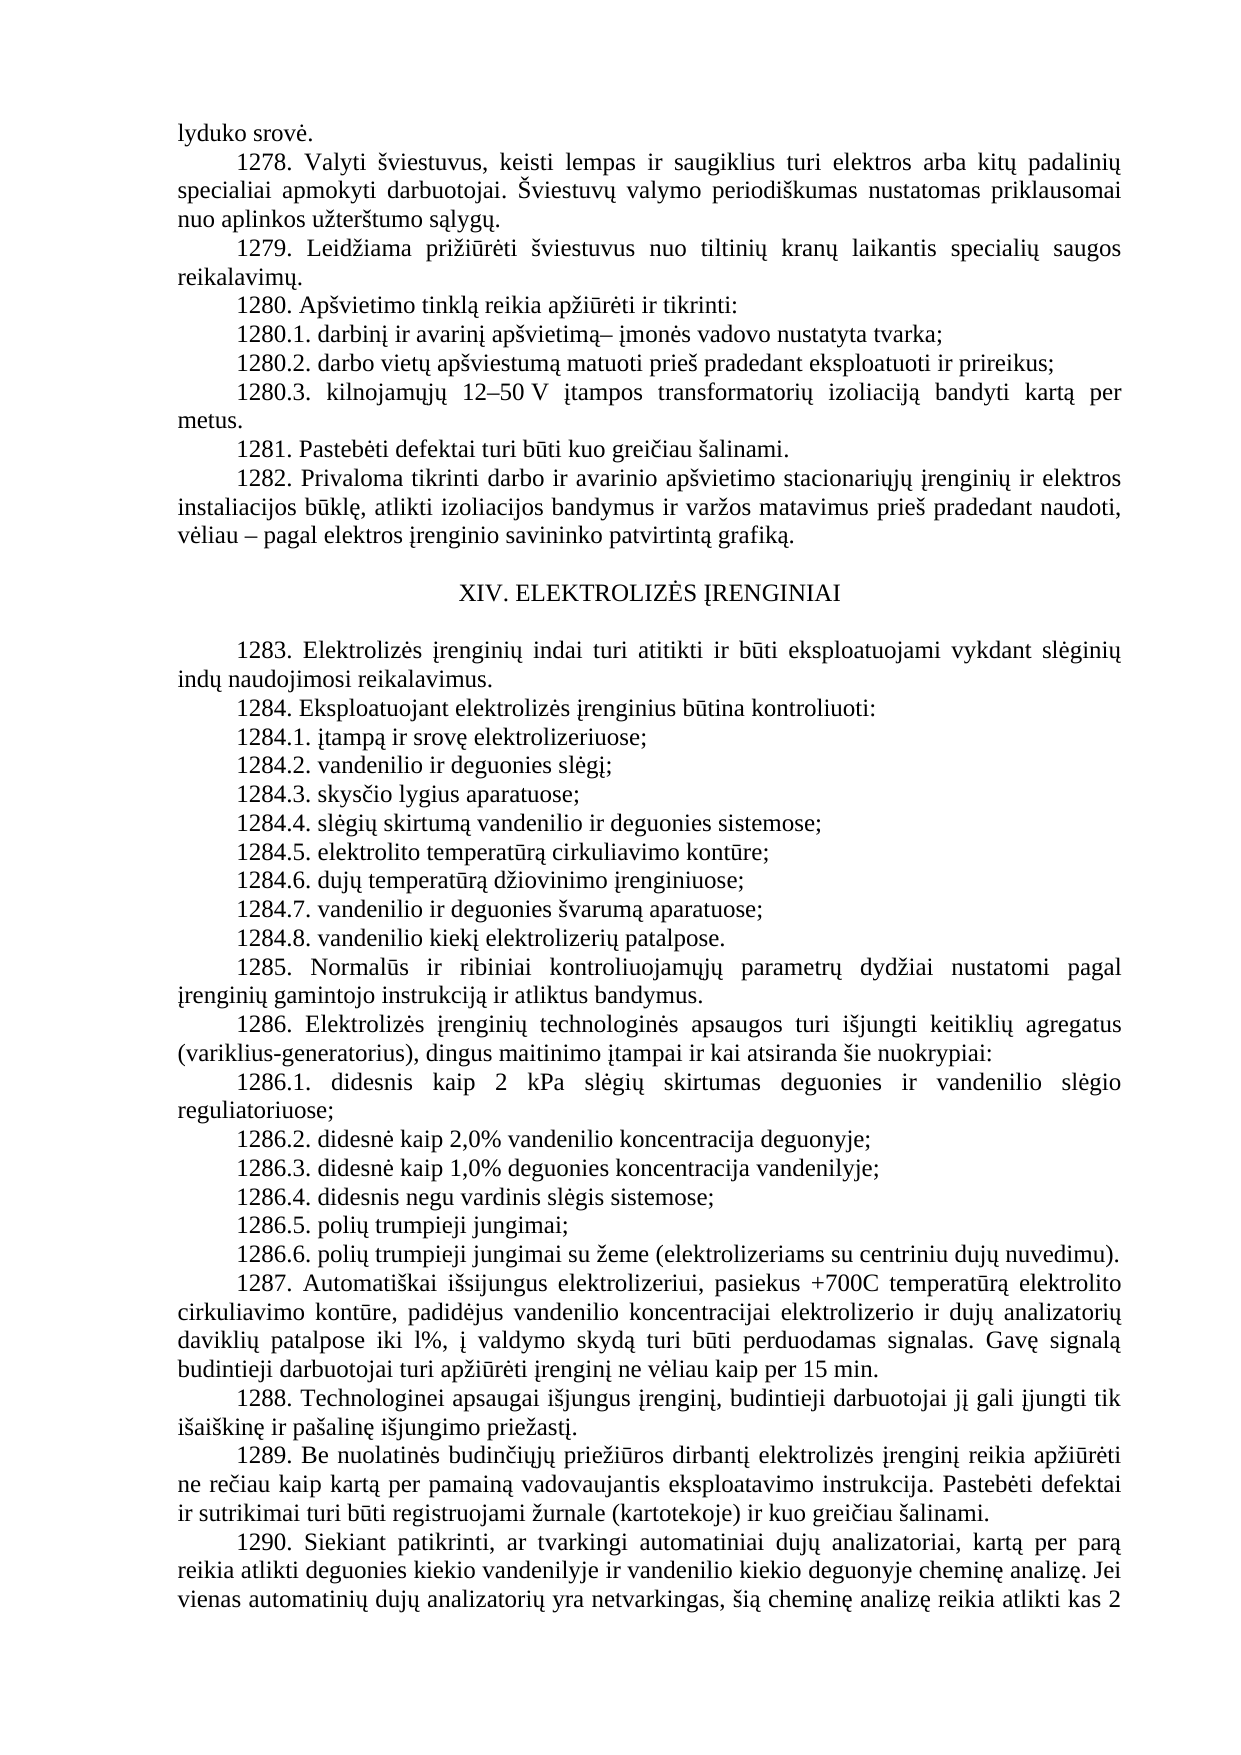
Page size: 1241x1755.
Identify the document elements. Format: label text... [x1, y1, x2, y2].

text 1284.4. slėgių skirtumą vandenilio ir deguonies sistemose; [177, 808, 1122, 837]
text 1289. Be nuolatinės budinčiųjų priežiūros dirbantį elektrolizės įrenginį reikia apžiūrėti ne rečiau kaip kartą per pamainą vadovaujantis eksploatavimo instrukcija. Pastebėti defektai ir sutrikimai turi būti registruojami žurnale (kartotekoje) ir kuo greičiau šalinami. [177, 1441, 1122, 1527]
text 1281. Pastebėti defektai turi būti kuo greičiau šalinami. [177, 434, 1122, 463]
text 1286.2. didesnė kaip 2,0% vandenilio koncentracija deguonyje; [177, 1124, 1122, 1153]
text 1285. Normalūs ir ribiniai kontroliuojamųjų parametrų dydžiai nustatomi pagal įrenginių gamintojo instrukciją ir atliktus bandymus. [177, 952, 1122, 1009]
text 1280.1. darbinį ir avarinį apšvietimą– įmonės vadovo nustatyta tvarka; [177, 319, 1122, 348]
text 1284.7. vandenilio ir deguonies švarumą aparatuose; [177, 894, 1122, 923]
text 1279. Leidžiama prižiūrėti šviestuvus nuo tiltinių kranų laikantis specialių saugos reikalavimų. [177, 233, 1122, 291]
text 1284.8. vandenilio kiekį elektrolizerių patalpose. [177, 923, 1122, 952]
text 1283. Elektrolizės įrenginių indai turi atitikti ir būti eksploatuojami vykdant slėginių indų naudojimosi reikalavimus. [177, 636, 1122, 693]
text 1280.2. darbo vietų apšviestumą matuoti prieš pradedant eksploatuoti ir prireikus; [177, 348, 1122, 377]
text 1278. Valyti šviestuvus, keisti lempas ir saugiklius turi elektros arba kitų padalinių specialiai apmokyti darbuotojai. Šviestuvų valymo periodiškumas nustatomas priklausomai nuo aplinkos užterštumo sąlygų. [177, 147, 1122, 233]
text 1286.6. polių trumpieji jungimai su žeme (elektrolizeriams su centriniu dujų nuvedimu). [177, 1239, 1122, 1268]
text 1280.3. kilnojamųjų 12–50 V įtampos transformatorių izoliaciją bandyti kartą per metus. [177, 377, 1122, 434]
text 1284.5. elektrolito temperatūrą cirkuliavimo kontūre; [177, 837, 1122, 866]
text 1290. Siekiant patikrinti, ar tvarkingi automatiniai dujų analizatoriai, kartą per parą reikia atlikti deguonies kiekio vandenilyje ir vandenilio kiekio deguonyje cheminę analizę. Jei vienas automatinių dujų analizatorių yra netvarkingas, šią cheminę analizę reikia atlikti kas 2 [177, 1527, 1122, 1613]
text 1284.2. vandenilio ir deguonies slėgį; [177, 751, 1122, 779]
text 1284.3. skysčio lygius aparatuose; [177, 779, 1122, 808]
text 1280. Apšvietimo tinklą reikia apžiūrėti ir tikrinti: [177, 291, 1122, 319]
text 1286.4. didesnis negu vardinis slėgis sistemose; [177, 1182, 1122, 1211]
text lyduko srovė. [177, 118, 1122, 147]
text 1286.5. polių trumpieji jungimai; [177, 1211, 1122, 1239]
text 1286.3. didesnė kaip 1,0% deguonies koncentracija vandenilyje; [177, 1153, 1122, 1182]
text 1284.1. įtampą ir srovę elektrolizeriuose; [177, 722, 1122, 751]
text 1284.6. dujų temperatūrą džiovinimo įrenginiuose; [177, 866, 1122, 894]
text XIV. ELEKTROLIZĖS ĮRENGINIAI [177, 578, 1122, 607]
text 1288. Technologinei apsaugai išjungus įrenginį, budintieji darbuotojai jį gali įjungti tik išaiškinę ir pašalinę išjungimo priežastį. [177, 1383, 1122, 1441]
text 1284. Eksploatuojant elektrolizės įrenginius būtina kontroliuoti: [177, 693, 1122, 722]
text 1286. Elektrolizės įrenginių technologinės apsaugos turi išjungti keitiklių agregatus (variklius-generatorius), dingus maitinimo įtampai ir kai atsiranda šie nuokrypiai: [177, 1009, 1122, 1067]
text 1286.1. didesnis kaip 2 kPa slėgių skirtumas deguonies ir vandenilio slėgio reguliatoriuose; [177, 1067, 1122, 1124]
text 1282. Privaloma tikrinti darbo ir avarinio apšvietimo stacionariųjų įrenginių ir elektros instaliacijos būklę, atlikti izoliacijos bandymus ir varžos matavimus prieš pradedant naudoti, vėliau – pagal elektros įrenginio savininko patvirtintą grafiką. [177, 463, 1122, 549]
text 1287. Automatiškai išsijungus elektrolizeriui, pasiekus +700C temperatūrą elektrolito cirkuliavimo kontūre, padidėjus vandenilio koncentracijai elektrolizerio ir dujų analizatorių daviklių patalpose iki l%, į valdymo skydą turi būti perduodamas signalas. Gavę signalą budintieji darbuotojai turi apžiūrėti įrenginį ne vėliau kaip per 15 min. [177, 1268, 1122, 1383]
